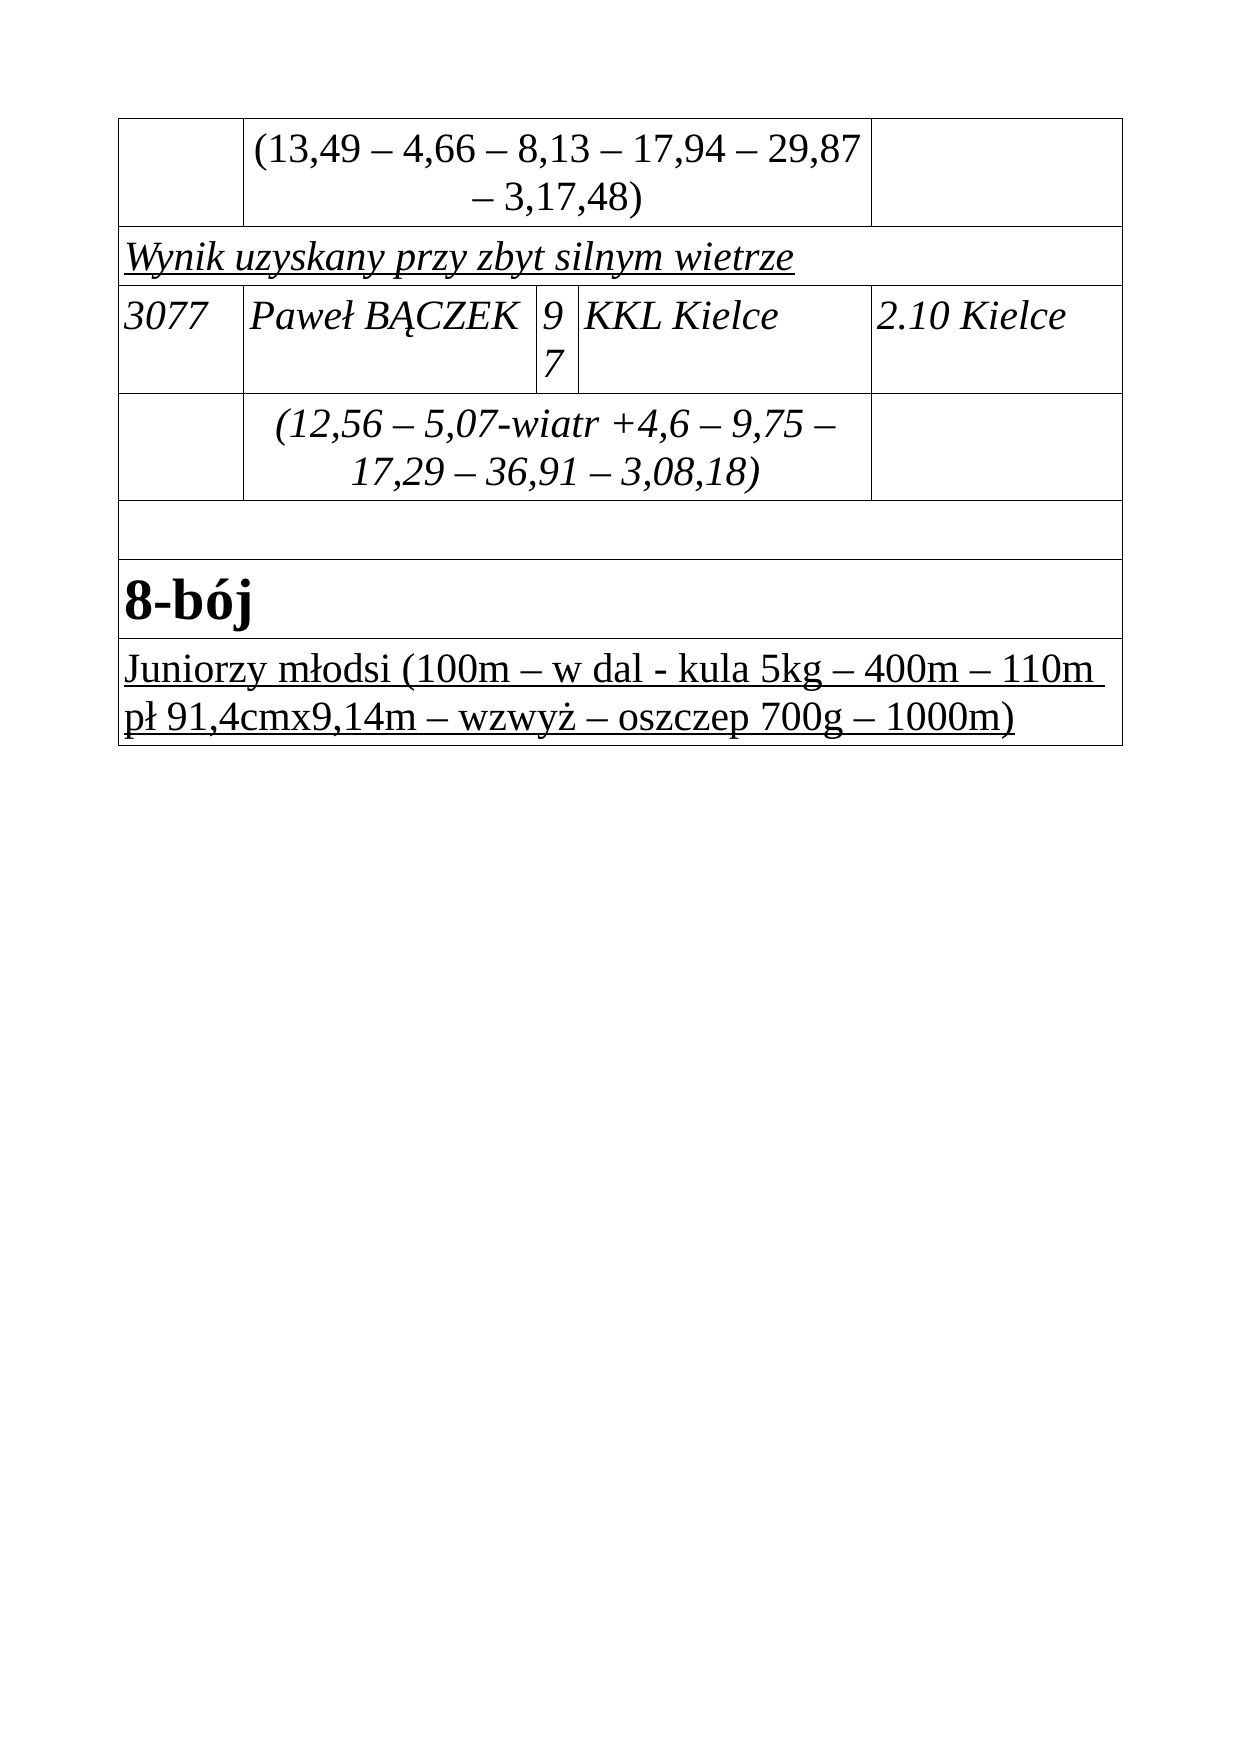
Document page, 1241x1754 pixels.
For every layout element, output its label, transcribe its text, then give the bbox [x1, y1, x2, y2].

table_cell (12,56 – 5,07-wiatr +4,6 – 9,75 – 17,29 – 36,91 – 3,08,18) [244, 394, 871, 500]
table_cell [119, 119, 243, 226]
table_cell 8-bój [119, 560, 1122, 638]
table_cell KKL Kielce [579, 286, 871, 392]
table_cell [119, 394, 243, 500]
table_cell [119, 501, 1122, 559]
table_cell 97 [537, 286, 578, 392]
table_cell Wynik uzyskany przy zbyt silnym wietrze [119, 227, 1122, 285]
table_cell [872, 394, 1122, 500]
table_cell Juniorzy młodsi (100m – w dal - kula 5kg – 400m – 110m pł 91,4cmx9,14m – wzwyż – oszczep 700g – 1000m) [119, 639, 1122, 745]
table_cell [872, 119, 1122, 226]
table_cell Paweł BĄCZEK [244, 286, 536, 392]
table_cell 3077 [119, 286, 243, 392]
table_cell 2.10 Kielce [872, 286, 1122, 392]
table_cell (13,49 – 4,66 – 8,13 – 17,94 – 29,87 – 3,17,48) [244, 119, 871, 226]
